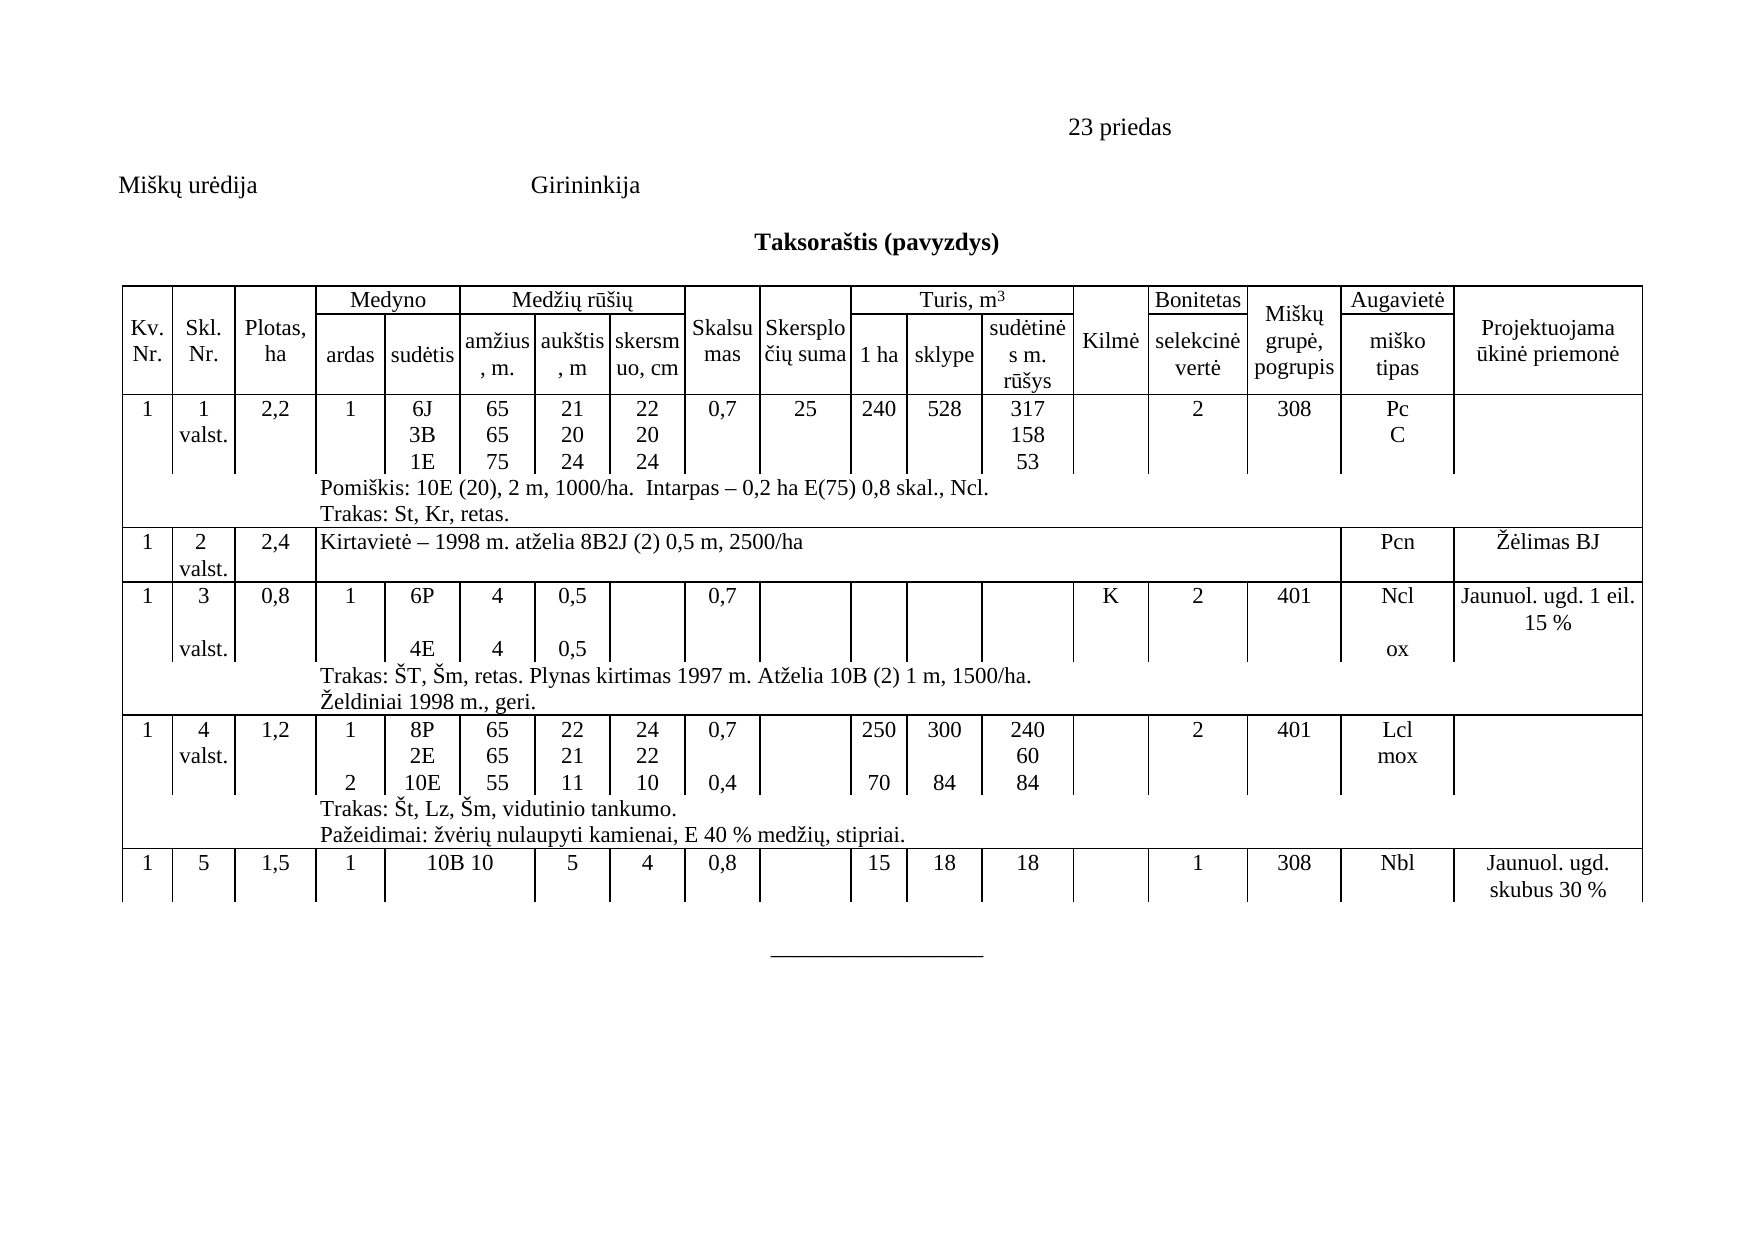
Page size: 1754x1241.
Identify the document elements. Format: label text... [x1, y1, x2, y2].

table_cell [173, 448, 234, 474]
table_cell 15 [852, 849, 906, 902]
table_cell 0,7 [686, 583, 759, 635]
table_cell 250 [852, 716, 906, 742]
table_cell [852, 635, 906, 662]
table_cell sudėtinės m. rūšys [983, 315, 1073, 393]
table_cell [235, 662, 316, 688]
table_cell [123, 662, 172, 688]
table_cell [123, 421, 172, 448]
table_cell Jaunuol. ugd. 1 eil. 15 % [1455, 583, 1642, 635]
table_header Kilmė [1074, 287, 1148, 393]
table_cell [761, 635, 850, 662]
table_cell 3 [173, 583, 234, 635]
table_cell 4 [173, 716, 234, 742]
table_cell 24 [611, 448, 684, 474]
table_cell 20 [611, 421, 684, 448]
table_cell 308 [1248, 395, 1340, 421]
table_cell 2 [1149, 716, 1247, 742]
table_cell sudėtis [386, 315, 459, 393]
table_cell 10E [386, 769, 459, 795]
table_cell [1454, 474, 1642, 500]
table_cell [235, 474, 316, 500]
table_cell 2,2 [236, 395, 315, 421]
table_cell 1 [1149, 849, 1247, 902]
table_cell 0,8 [236, 583, 315, 635]
table_cell 1 [173, 395, 234, 421]
table_cell [172, 662, 235, 688]
table_cell 84 [983, 769, 1073, 795]
table_cell [1454, 795, 1642, 821]
table_cell 4 [611, 849, 684, 902]
table_cell 401 [1248, 583, 1340, 635]
table_cell 0,8 [686, 849, 759, 902]
table_cell 0,7 [686, 395, 759, 421]
table_cell [123, 474, 172, 500]
table_cell [908, 448, 981, 474]
table_cell 1 [123, 528, 172, 581]
table_cell 18 [908, 849, 981, 902]
text Miškų urėdija Girininkija [118, 170, 1635, 199]
table_cell 2 [1149, 583, 1247, 635]
table_cell [123, 688, 172, 714]
table_header Kv. Nr. [123, 287, 172, 393]
table_cell valst. [173, 421, 234, 448]
table_cell 2 valst. [173, 528, 234, 581]
table_cell 22 [536, 716, 609, 742]
table_cell 25 [761, 395, 850, 421]
table_cell 5 [173, 849, 234, 902]
table_cell 0,7 [686, 716, 759, 742]
table_cell [317, 635, 384, 662]
table_cell 65 [461, 716, 534, 742]
table_cell 4 [461, 635, 534, 662]
table_cell [1455, 742, 1642, 769]
table_cell [1341, 821, 1454, 848]
table_cell [852, 421, 906, 448]
table_cell [761, 421, 850, 448]
table_cell [236, 742, 315, 769]
table_cell Pcn [1342, 528, 1453, 581]
table_header Skalsumas [686, 287, 759, 393]
text Taksoraštis (pavyzdys) [118, 227, 1635, 256]
table_cell [761, 583, 850, 635]
table_cell [123, 500, 172, 527]
table_header Skl. Nr. [173, 287, 234, 393]
table_cell [1149, 769, 1247, 795]
table_header Augavietė [1342, 287, 1453, 313]
table_cell [1074, 448, 1148, 474]
table_cell Lcl [1342, 716, 1453, 742]
table_cell 1,5 [236, 849, 315, 902]
table_cell [852, 742, 906, 769]
table_cell [1149, 635, 1247, 662]
table_cell 22 [611, 395, 684, 421]
table_cell [1341, 662, 1454, 688]
table_cell 24 [536, 448, 609, 474]
table_cell [1342, 769, 1453, 795]
table_cell [611, 583, 684, 635]
table_cell valst. [173, 635, 234, 662]
table_cell Pažeidimai: žvėrių nulaupyti kamienai, E 40 % medžių, stipriai. [316, 821, 1341, 848]
table_cell ox [1342, 635, 1453, 662]
table_cell Trakas: ŠT, Šm, retas. Plynas kirtimas 1997 m. Atželia 10B (2) 1 m, 1500/ha. [316, 662, 1341, 688]
table_cell 2,4 [236, 528, 315, 581]
table_cell [1341, 688, 1454, 714]
table_cell 18 [983, 849, 1073, 902]
table_cell [908, 421, 981, 448]
table_cell [123, 769, 172, 795]
table_cell 1 [123, 716, 172, 742]
table_cell Želdiniai 1998 m., geri. [316, 688, 1341, 714]
table_header Projektuojama ūkinė priemonė [1455, 287, 1642, 393]
table_cell [1074, 769, 1148, 795]
table_cell [1455, 716, 1642, 742]
text _________________ [118, 931, 1635, 959]
table_cell 8P [386, 716, 459, 742]
table_cell [761, 769, 850, 795]
table_cell 1 ha [852, 315, 906, 393]
table_cell [1341, 795, 1454, 821]
table_cell 65 [461, 742, 534, 769]
table_cell [1074, 742, 1148, 769]
table_cell 2E [386, 742, 459, 769]
table_cell [236, 635, 315, 662]
table_cell [1074, 716, 1148, 742]
table_cell 4 [461, 583, 534, 635]
table_cell [1248, 448, 1340, 474]
table_cell [1248, 769, 1340, 795]
table_cell [172, 500, 235, 527]
table_cell 3B [386, 421, 459, 448]
table_header Turis, m3 [852, 287, 1073, 313]
table_cell 0,4 [686, 769, 759, 795]
table_cell [1248, 421, 1340, 448]
table_cell [173, 769, 234, 795]
table_cell [761, 448, 850, 474]
table_cell 55 [461, 769, 534, 795]
table_cell [317, 448, 384, 474]
table_cell Nbl [1342, 849, 1453, 902]
table_cell [1455, 769, 1642, 795]
table_cell [1454, 500, 1642, 527]
table_cell Trakas: Št, Lz, Šm, vidutinio tankumo. [316, 795, 1341, 821]
table_cell amžius, m. [461, 315, 534, 393]
table_cell 21 [536, 742, 609, 769]
table_cell 20 [536, 421, 609, 448]
table_cell 21 [536, 395, 609, 421]
table_cell [1455, 395, 1642, 421]
table_cell [908, 742, 981, 769]
table_cell 317 [983, 395, 1073, 421]
table_cell [761, 849, 850, 902]
table_cell [172, 821, 235, 848]
table_cell [317, 421, 384, 448]
table_cell [1074, 849, 1148, 902]
table_cell 10 [611, 769, 684, 795]
table_header Plotas, ha [236, 287, 315, 393]
table_cell 1 [317, 583, 384, 635]
table_cell 53 [983, 448, 1073, 474]
table_cell [1149, 421, 1247, 448]
table_cell 300 [908, 716, 981, 742]
table_cell 4E [386, 635, 459, 662]
table_cell [908, 583, 981, 635]
table_cell [1454, 688, 1642, 714]
table_cell 158 [983, 421, 1073, 448]
table_cell 11 [536, 769, 609, 795]
table_cell [1149, 742, 1247, 769]
table_cell [235, 688, 316, 714]
table_cell 1E [386, 448, 459, 474]
table_cell [1074, 635, 1148, 662]
text 23 priedas [1068, 112, 1635, 141]
table_cell [123, 742, 172, 769]
table_cell [1455, 448, 1642, 474]
table_cell [1074, 421, 1148, 448]
table_cell [1074, 395, 1148, 421]
table_cell 2 [1149, 395, 1247, 421]
table_cell 75 [461, 448, 534, 474]
table_cell Pc [1342, 395, 1453, 421]
table_cell [1455, 635, 1642, 662]
table_cell [852, 448, 906, 474]
table_cell [1248, 635, 1340, 662]
table_cell [1341, 474, 1454, 500]
table_cell selekcinė vertė [1149, 315, 1247, 393]
table_cell 240 [983, 716, 1073, 742]
table_cell [983, 635, 1073, 662]
table_cell skersmuo, cm [611, 315, 684, 393]
table_cell [123, 635, 172, 662]
table_cell [852, 583, 906, 635]
table_cell [123, 448, 172, 474]
table_cell [172, 474, 235, 500]
table_cell Kirtavietė – 1998 m. atželia 8B2J (2) 0,5 m, 2500/ha [317, 528, 1340, 581]
table_cell [236, 769, 315, 795]
table_cell K [1074, 583, 1148, 635]
table_cell [123, 821, 172, 848]
table_cell [761, 716, 850, 742]
table_cell [1248, 742, 1340, 769]
table_cell [908, 635, 981, 662]
table_header Medyno [317, 287, 459, 313]
table_cell 401 [1248, 716, 1340, 742]
table_cell 1 [123, 583, 172, 635]
table_cell 65 [461, 421, 534, 448]
table_cell Ncl [1342, 583, 1453, 635]
table_cell [686, 421, 759, 448]
table_cell [1454, 821, 1642, 848]
table_cell 1 [317, 849, 384, 902]
table_cell [1341, 500, 1454, 527]
table_cell 24 [611, 716, 684, 742]
table_cell [123, 795, 172, 821]
table_cell 70 [852, 769, 906, 795]
table_cell 10B 10 [386, 849, 534, 902]
table_header Miškų grupė, pogrupis [1248, 287, 1340, 393]
table_cell [1149, 448, 1247, 474]
table_cell Trakas: St, Kr, retas. [316, 500, 1341, 527]
table_cell 0,5 [536, 635, 609, 662]
table_cell mox [1342, 742, 1453, 769]
table_cell ardas [317, 315, 384, 393]
table_cell 528 [908, 395, 981, 421]
table_cell 6J [386, 395, 459, 421]
table_cell 84 [908, 769, 981, 795]
table_cell Jaunuol. ugd. skubus 30 % [1455, 849, 1642, 902]
table_cell miško tipas [1342, 315, 1453, 393]
table_cell [317, 742, 384, 769]
table_cell 60 [983, 742, 1073, 769]
table_cell [686, 635, 759, 662]
table_cell 1 [123, 849, 172, 902]
table_cell 308 [1248, 849, 1340, 902]
table_cell valst. [173, 742, 234, 769]
table_header Skerspločių suma [761, 287, 850, 393]
table_cell Pomiškis: 10E (20), 2 m, 1000/ha. Intarpas – 0,2 ha E(75) 0,8 skal., Ncl. [316, 474, 1341, 500]
table_cell C [1342, 421, 1453, 448]
table_cell [172, 688, 235, 714]
table_cell [235, 795, 316, 821]
table_header Bonitetas [1149, 287, 1247, 313]
table_cell [983, 583, 1073, 635]
table_cell [686, 448, 759, 474]
table_cell 1 [317, 716, 384, 742]
table_cell [235, 821, 316, 848]
table_cell 22 [611, 742, 684, 769]
table_cell 5 [536, 849, 609, 902]
table_cell [1342, 448, 1453, 474]
table_cell [1454, 662, 1642, 688]
table_cell 0,5 [536, 583, 609, 635]
table_cell [611, 635, 684, 662]
table_cell 1,2 [236, 716, 315, 742]
table_cell [686, 742, 759, 769]
table_cell sklype [908, 315, 981, 393]
table_cell aukštis, m [536, 315, 609, 393]
table_header Medžių rūšių [461, 287, 684, 313]
table_cell 2 [317, 769, 384, 795]
table_cell [1455, 421, 1642, 448]
table_cell [235, 500, 316, 527]
table_cell [236, 448, 315, 474]
table_cell 6P [386, 583, 459, 635]
table_cell Žėlimas BJ [1455, 528, 1642, 581]
table_cell 1 [123, 395, 172, 421]
table_cell 65 [461, 395, 534, 421]
table_cell [761, 742, 850, 769]
table_cell 1 [317, 395, 384, 421]
table_cell [172, 795, 235, 821]
table_cell 240 [852, 395, 906, 421]
table_cell [236, 421, 315, 448]
